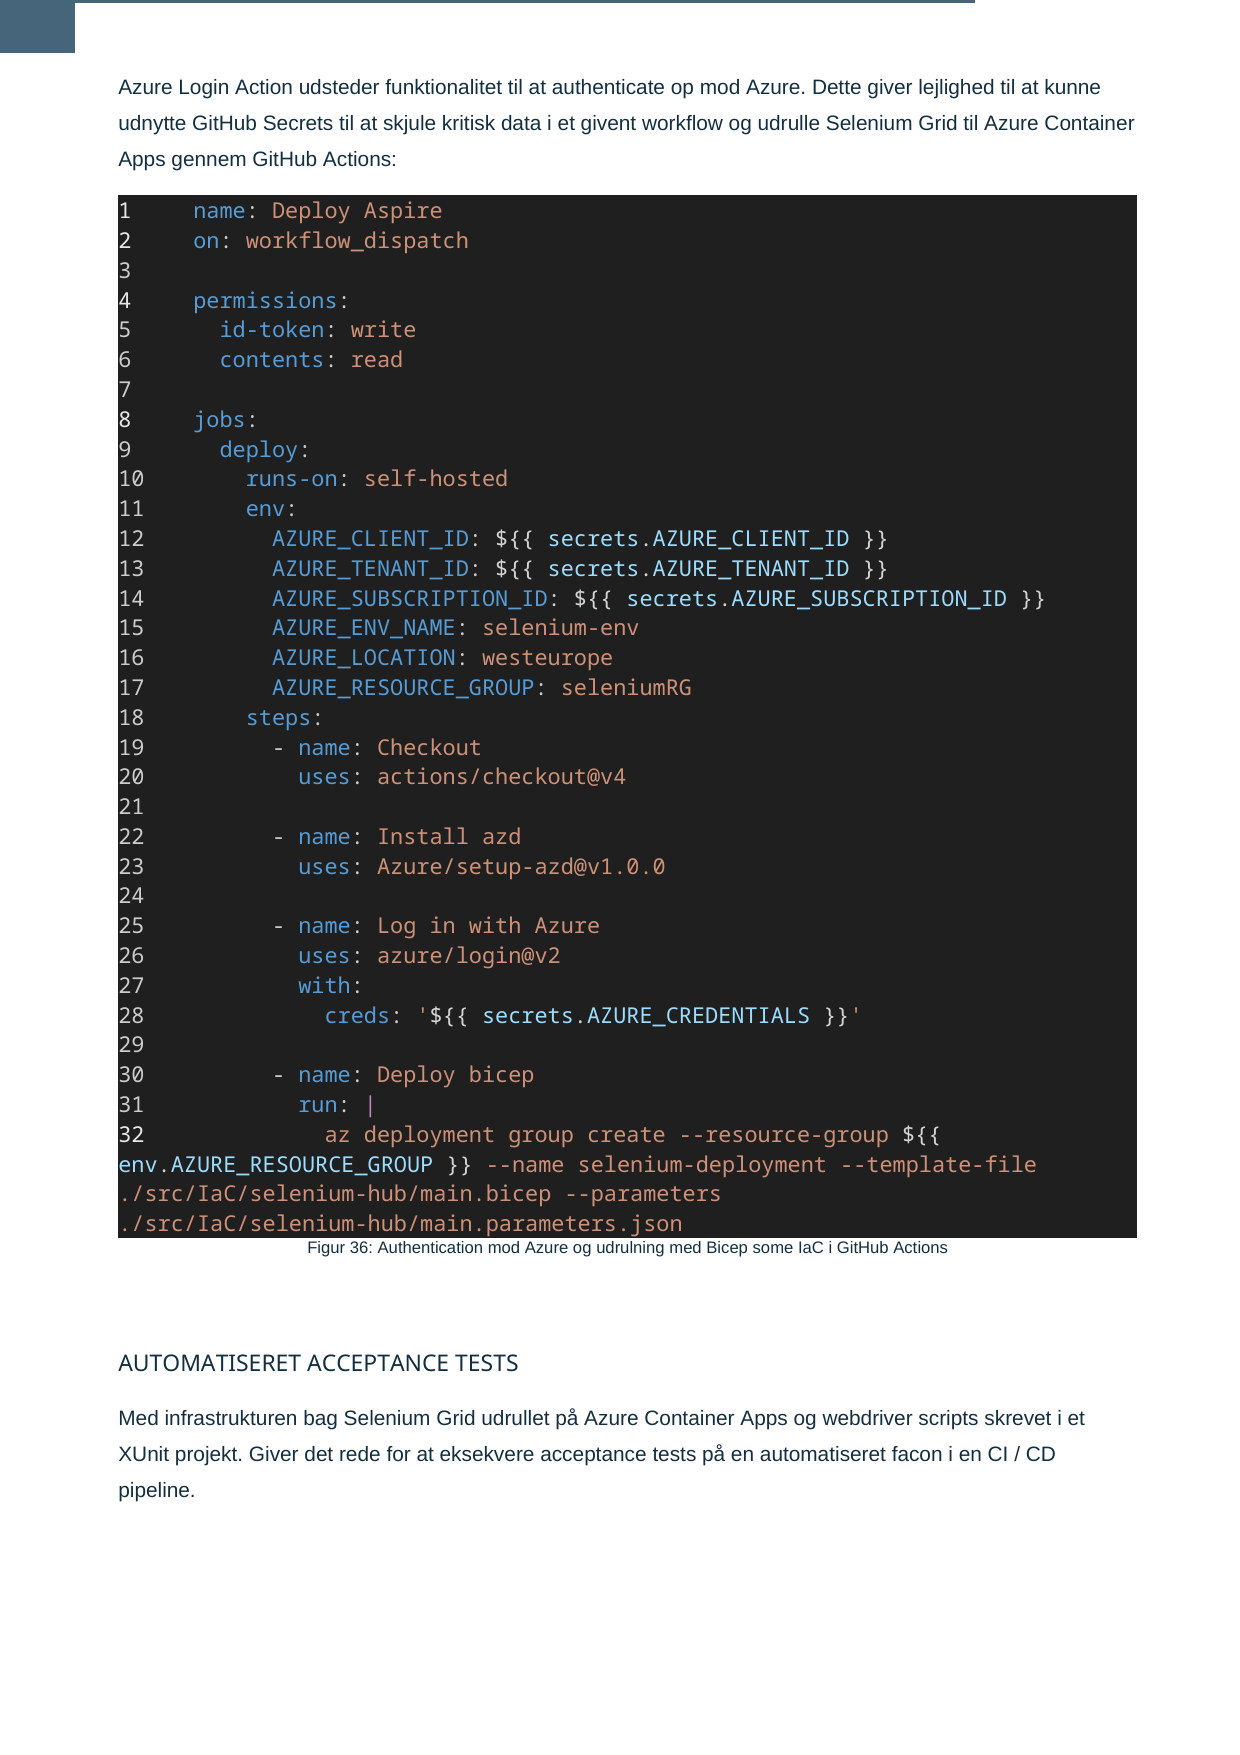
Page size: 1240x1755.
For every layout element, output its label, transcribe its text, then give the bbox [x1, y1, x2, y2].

text 27 with: [118, 970, 1137, 1000]
text 12 AZURE_CLIENT_ID: ${{ secrets.AZURE_CLIENT_ID }} [118, 523, 1137, 553]
text Azure Login Action udsteder funktionalitet til at authenticate op mod Azure. Dette giver lejlighed til at kunne udnytte GitHub Secrets til at skjule kritisk data i et givent workflow og udrulle Selenium Grid til Azure Container Apps gennem GitHub Actions: [118, 75, 1137, 171]
text 20 uses: actions/checkout@v4 [118, 761, 1137, 791]
text 24 [118, 881, 1137, 910]
text 18 steps: [118, 702, 1137, 732]
text 32 az deployment group create --resource-group ${{ env.AZURE_RESOURCE_GROUP }} --name selenium-deployment --template-file ./src/IaC/selenium-hub/main.bicep --parameters ./src/IaC/selenium-hub/main.parameters.json [118, 1119, 1137, 1238]
text Med infrastrukturen bag Selenium Grid udrullet på Azure Container Apps og webdriver scripts skrevet i et XUnit projekt. Giver det rede for at eksekvere acceptance tests på en automatiseret facon i en CI / CD pipeline. [118, 1406, 1137, 1502]
text 11 env: [118, 493, 1137, 523]
text 2 on: workflow_dispatch [118, 225, 1137, 255]
text 5 id-token: write [118, 314, 1137, 344]
text 15 AZURE_ENV_NAME: selenium-env [118, 612, 1137, 642]
text 22 - name: Install azd [118, 821, 1137, 851]
text 6 contents: read [118, 344, 1137, 374]
text 25 - name: Log in with Azure [118, 910, 1137, 940]
text 14 AZURE_SUBSCRIPTION_ID: ${{ secrets.AZURE_SUBSCRIPTION_ID }} [118, 583, 1137, 612]
text 7 [118, 374, 1137, 404]
subtitle Automatiseret Acceptance Tests [118, 1346, 1137, 1378]
text 9 deploy: [118, 434, 1137, 463]
text 1 name: Deploy Aspire [118, 195, 1137, 225]
text 4 permissions: [118, 285, 1137, 314]
text 17 AZURE_RESOURCE_GROUP: seleniumRG [118, 672, 1137, 702]
text 29 [118, 1029, 1137, 1059]
text 23 uses: Azure/setup-azd@v1.0.0 [118, 851, 1137, 881]
text 10 runs-on: self-hosted [118, 463, 1137, 493]
text Figur 36: Authentication mod Azure og udrulning med Bicep some IaC i GitHub Actions [118, 1238, 1137, 1257]
text 16 AZURE_LOCATION: westeurope [118, 642, 1137, 672]
text 30 - name: Deploy bicep [118, 1059, 1137, 1089]
text 21 [118, 791, 1137, 821]
text 31 run: | [118, 1089, 1137, 1119]
text 19 - name: Checkout [118, 732, 1137, 761]
text 28 creds: '${{ secrets.AZURE_CREDENTIALS }}' [118, 1000, 1137, 1029]
text 26 uses: azure/login@v2 [118, 940, 1137, 970]
text 3 [118, 255, 1137, 285]
text 13 AZURE_TENANT_ID: ${{ secrets.AZURE_TENANT_ID }} [118, 553, 1137, 583]
text 8 jobs: [118, 404, 1137, 434]
